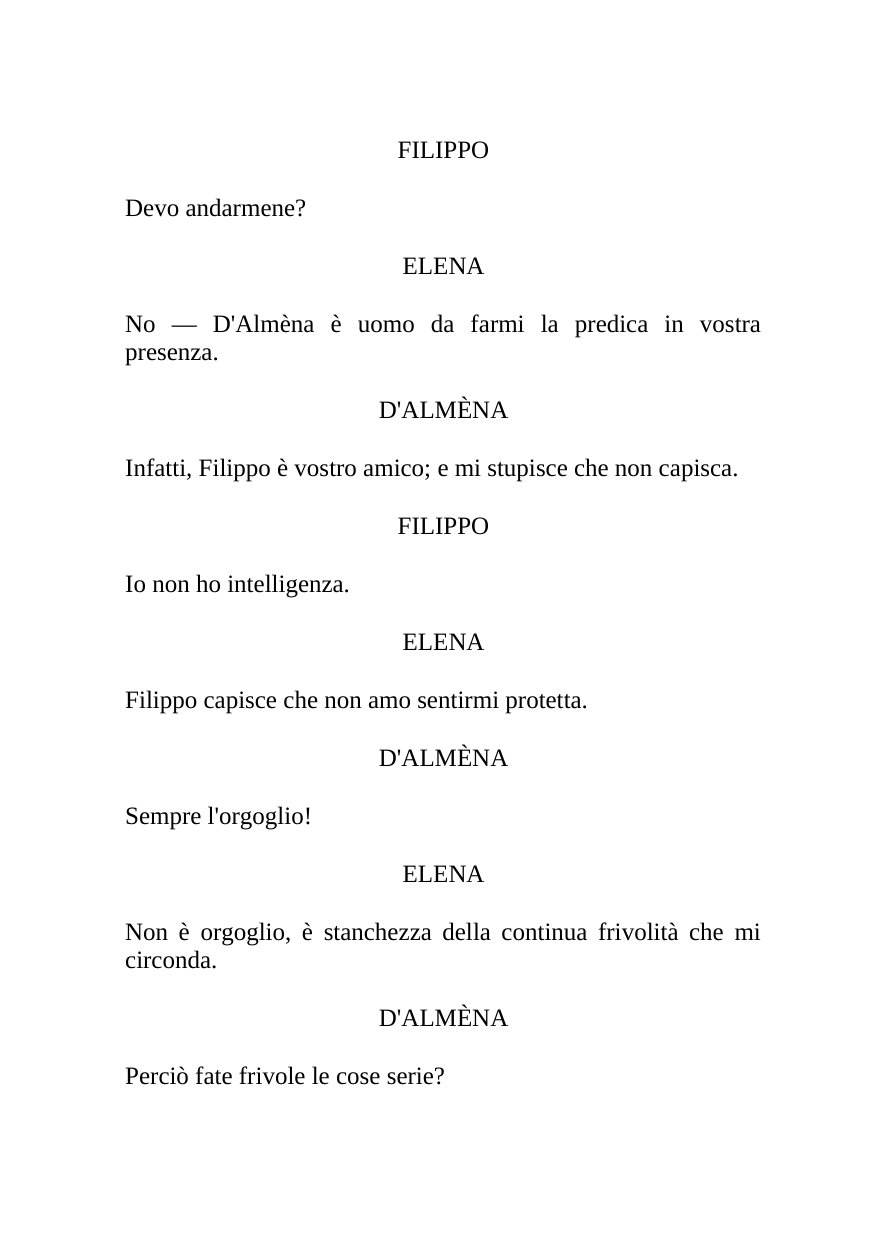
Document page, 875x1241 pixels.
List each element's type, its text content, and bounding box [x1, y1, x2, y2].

text FILIPPO [125, 511, 762, 540]
text Sempre l'orgoglio! [125, 801, 762, 829]
text Infatti, Filippo è vostro amico; e mi stupisce che non capisca. [125, 453, 762, 482]
text D'ALMÈNA [125, 743, 762, 772]
text ELENA [125, 251, 762, 279]
text ELENA [125, 627, 762, 656]
text ELENA [125, 859, 762, 887]
text D'ALMÈNA [125, 395, 762, 424]
text FILIPPO [125, 135, 762, 164]
text Perciò fate frivole le cose serie? [125, 1061, 762, 1090]
text D'ALMÈNA [125, 1003, 762, 1032]
text Devo andarmene? [125, 193, 762, 222]
text No — D'Almèna è uomo da farmi la predica in vostra presenza. [125, 309, 762, 366]
text Non è orgoglio, è stanchezza della continua frivolità che mi circonda. [125, 917, 762, 974]
text Filippo capisce che non amo sentirmi protetta. [125, 685, 762, 714]
text Io non ho intelligenza. [125, 569, 762, 598]
